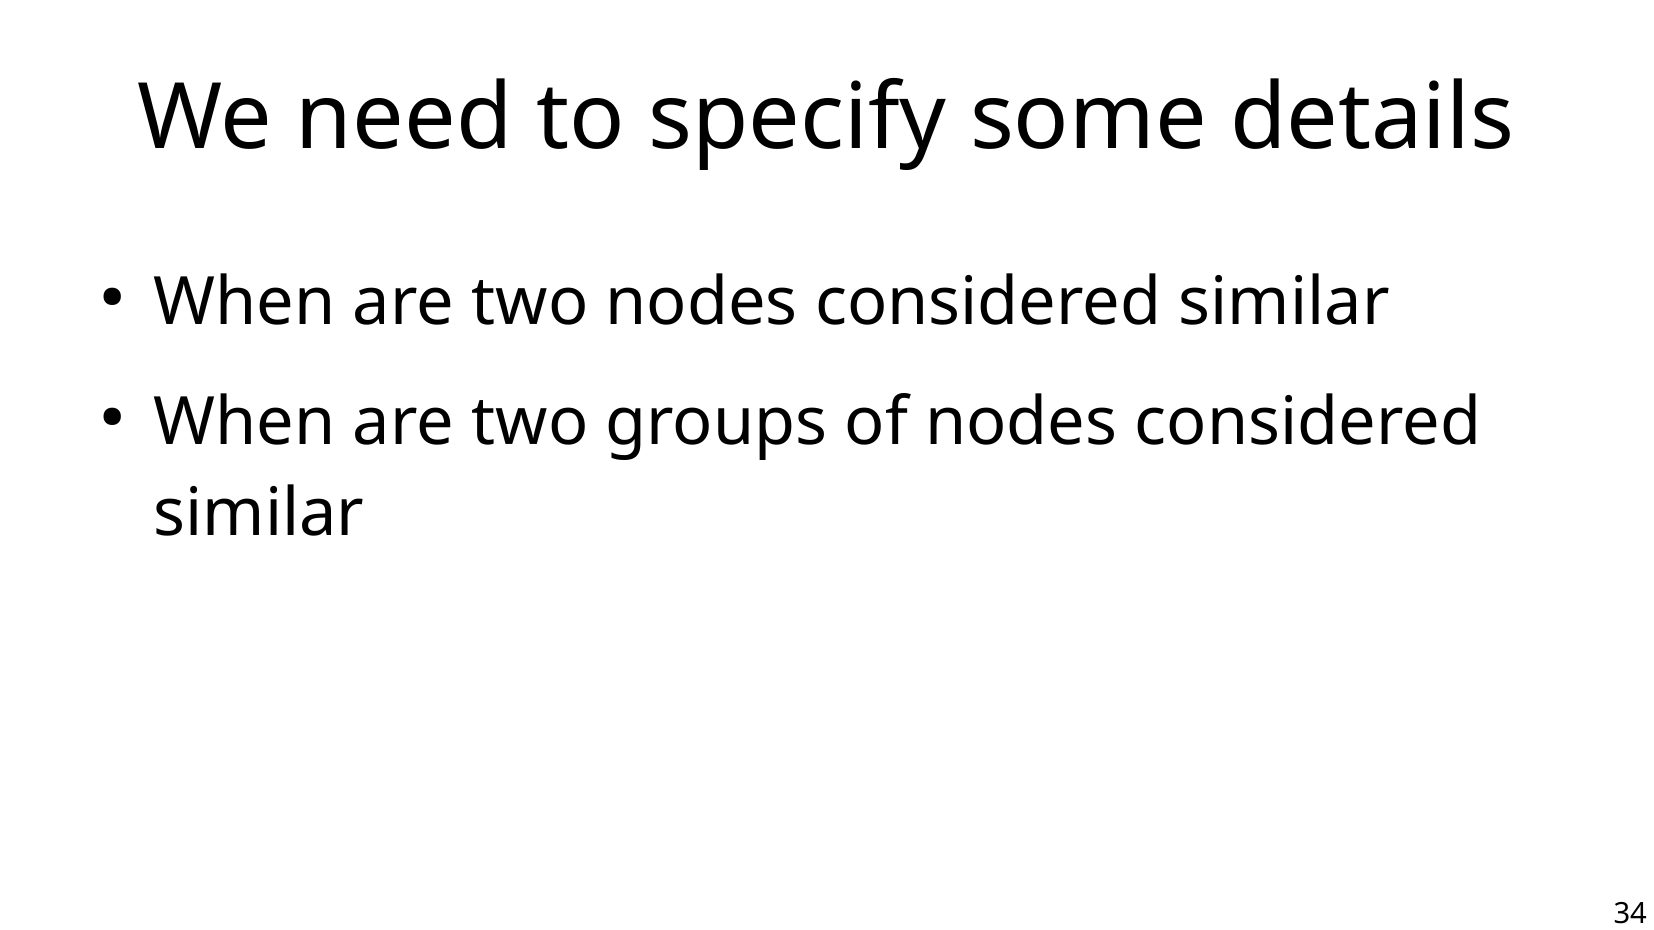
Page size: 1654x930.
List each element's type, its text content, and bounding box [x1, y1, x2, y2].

list When are two nodes considered similar When are two groups of nodes considered similar [82, 252, 1571, 793]
title We need to specify some details [82, 1, 1571, 225]
